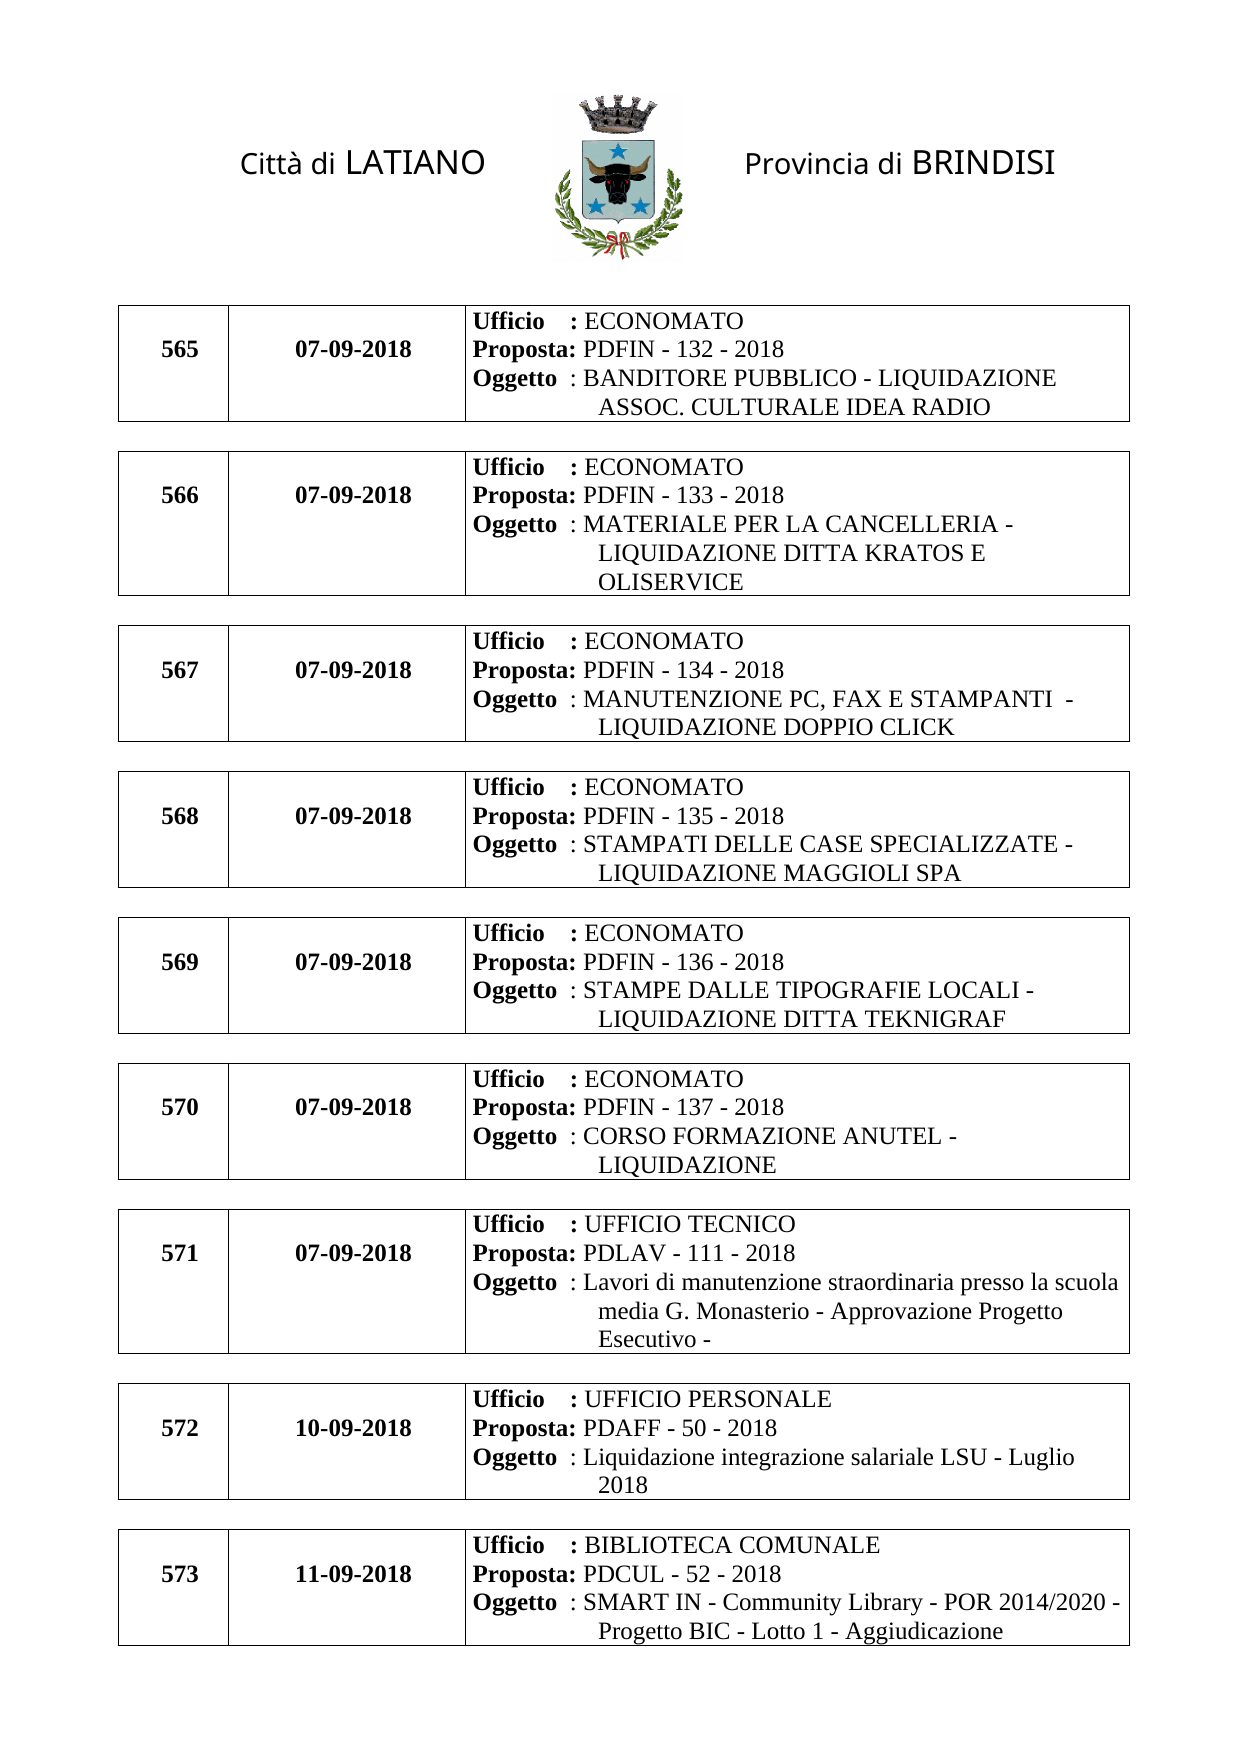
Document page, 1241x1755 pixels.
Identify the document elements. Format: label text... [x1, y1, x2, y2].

table_header Ufficio : ECONOMATO Proposta: PDFIN - 133 - 2018 Oggetto : MATERIALE PER LA CANCELLERIA - LIQUIDAZIONE DITTA KRATOS E OLISERVICE [466, 452, 1129, 595]
table_header Ufficio : ECONOMATO Proposta: PDFIN - 136 - 2018 Oggetto : STAMPE DALLE TIPOGRAFIE LOCALI - LIQUIDAZIONE DITTA TEKNIGRAF [466, 918, 1129, 1033]
table_header 10-09-2018 [229, 1384, 465, 1499]
table_header 572 [119, 1384, 228, 1499]
table_header Ufficio : UFFICIO TECNICO Proposta: PDLAV - 111 - 2018 Oggetto : Lavori di manutenzione straordinaria presso la scuola media G. Monasterio - Approvazione Progetto Esecutivo - [466, 1210, 1129, 1353]
table_header 07-09-2018 [229, 306, 465, 421]
table_header Ufficio : UFFICIO PERSONALE Proposta: PDAFF - 50 - 2018 Oggetto : Liquidazione integrazione salariale LSU - Luglio 2018 [466, 1384, 1129, 1499]
table_header Ufficio : ECONOMATO Proposta: PDFIN - 135 - 2018 Oggetto : STAMPATI DELLE CASE SPECIALIZZATE - LIQUIDAZIONE MAGGIOLI SPA [466, 772, 1129, 887]
table_header 569 [119, 918, 228, 1033]
table_header 11-09-2018 [229, 1530, 465, 1645]
table_header 07-09-2018 [229, 626, 465, 741]
table_header Ufficio : BIBLIOTECA COMUNALE Proposta: PDCUL - 52 - 2018 Oggetto : SMART IN - Community Library - POR 2014/2020 - Progetto BIC - Lotto 1 - Aggiudicazione [466, 1530, 1129, 1645]
table_header Ufficio : ECONOMATO Proposta: PDFIN - 137 - 2018 Oggetto : CORSO FORMAZIONE ANUTEL - LIQUIDAZIONE [466, 1064, 1129, 1179]
table_header 570 [119, 1064, 228, 1179]
table_header 571 [119, 1210, 228, 1353]
table_header 07-09-2018 [229, 1210, 465, 1353]
table_header 07-09-2018 [229, 452, 465, 595]
table_header 565 [119, 306, 228, 421]
table_header 07-09-2018 [229, 1064, 465, 1179]
table_header 566 [119, 452, 228, 595]
table_header Ufficio : ECONOMATO Proposta: PDFIN - 134 - 2018 Oggetto : MANUTENZIONE PC, FAX E STAMPANTI - LIQUIDAZIONE DOPPIO CLICK [466, 626, 1129, 741]
table_header 07-09-2018 [229, 772, 465, 887]
table_header Ufficio : ECONOMATO Proposta: PDFIN - 132 - 2018 Oggetto : BANDITORE PUBBLICO - LIQUIDAZIONE ASSOC. CULTURALE IDEA RADIO [466, 306, 1129, 421]
table_header 567 [119, 626, 228, 741]
table_header 568 [119, 772, 228, 887]
table_header 07-09-2018 [229, 918, 465, 1033]
table_header 573 [119, 1530, 228, 1645]
